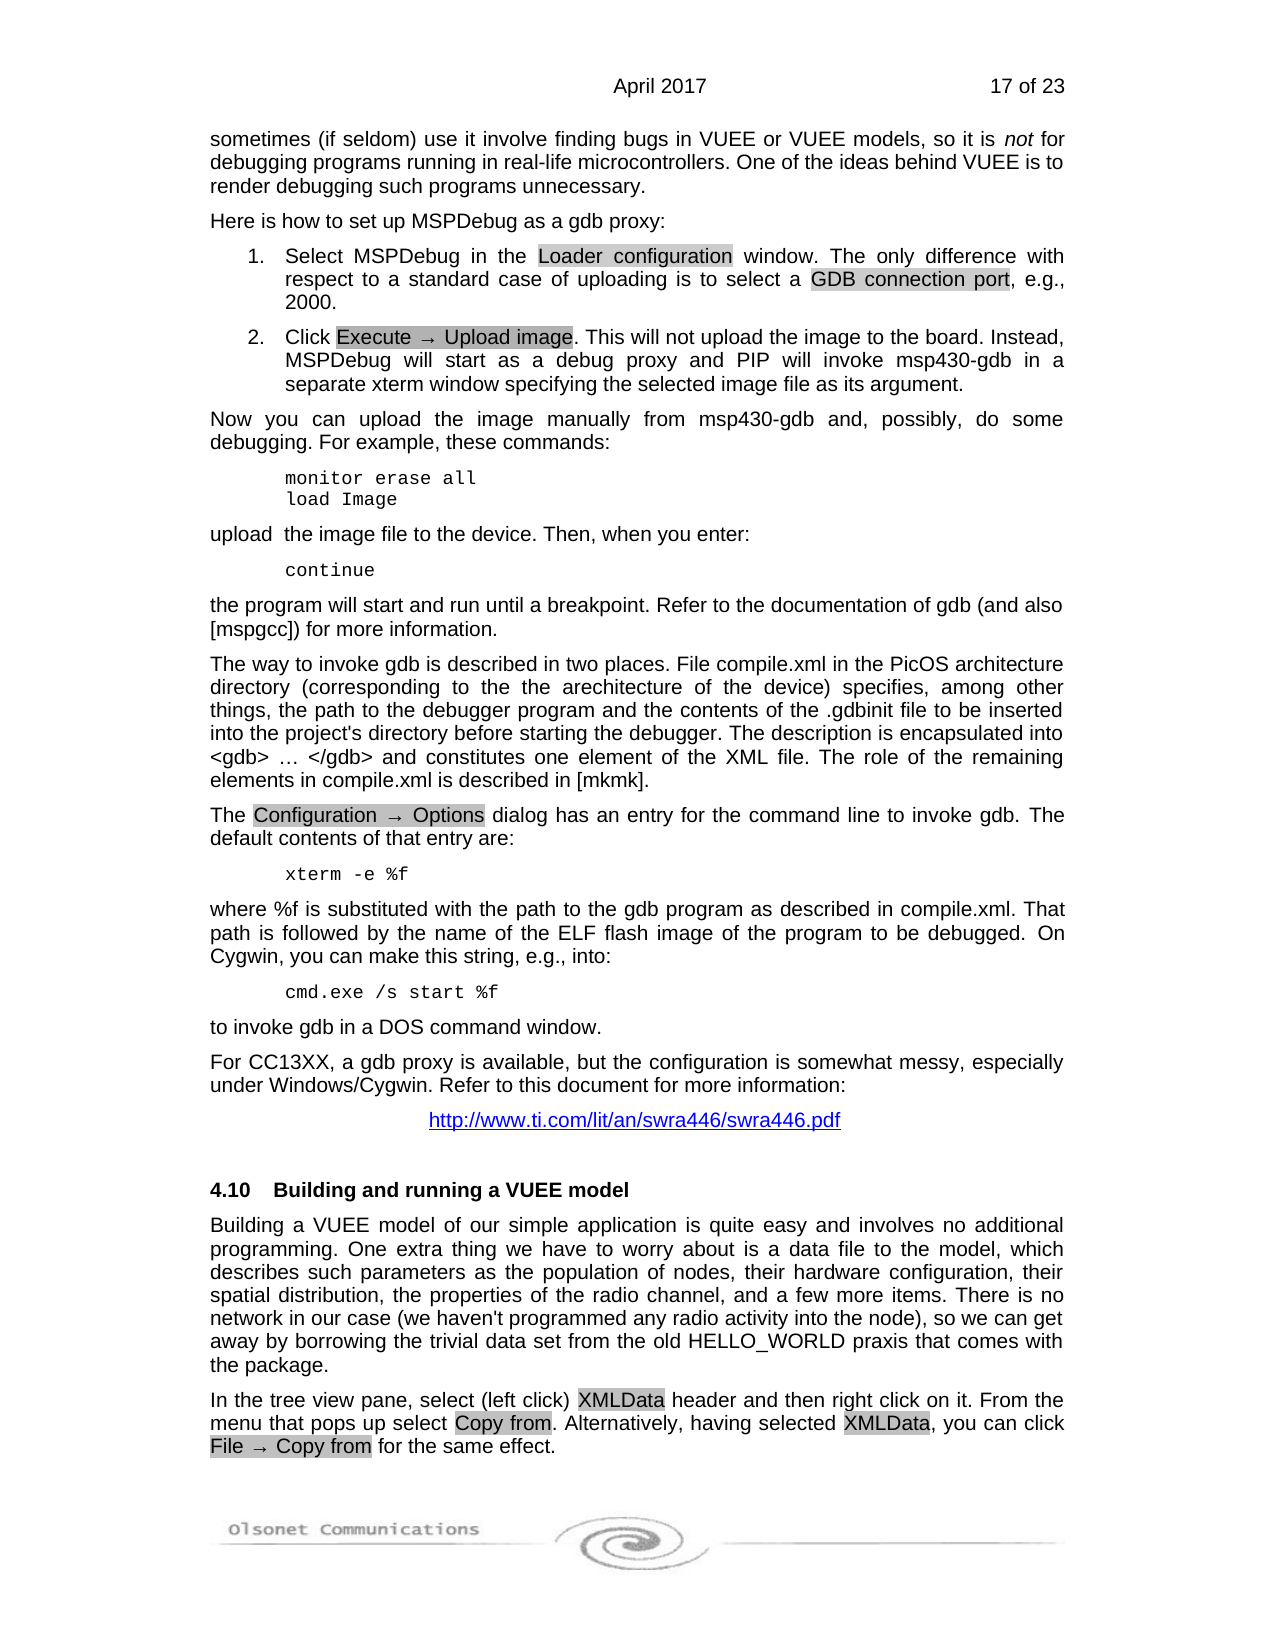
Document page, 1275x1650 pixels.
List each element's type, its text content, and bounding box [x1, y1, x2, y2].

text where %f is substituted with the path to the gdb program as described in compile.xml. That path is followed by the name of the ELF flash image of the program to be debugged. On Cygwin, you can make this string, e.g., into: [210, 898, 1065, 968]
text load Image [210, 490, 1065, 511]
text In the tree view pane, select (left click) XMLData header and then right click on it. From the menu that pops up select Copy from. Alternatively, having selected XMLData, you can click File → Copy from for the same effect. [210, 1388, 1065, 1458]
text xterm -e %f [210, 862, 1065, 886]
text The Configuration → Options dialog has an entry for the command line to invoke gdb. The default contents of that entry are: [210, 803, 1065, 850]
text Here is how to set up MSPDebug as a gdb proxy: [210, 209, 1065, 232]
text cmd.exe /s start %f [210, 979, 1065, 1004]
text the program will start and run until a breakpoint. Refer to the documentation of gdb (and also [mspgcc]) for more information. [210, 594, 1065, 641]
subtitle Building and running a VUEE model [210, 1179, 1065, 1202]
text monitor erase all [210, 465, 1065, 490]
list Click Execute → Upload image. This will not upload the image to the board. Instead, MSPDebug will start as a debug proxy and PIP will invoke msp430-gdb in a separate xterm window specifying the selected image file as its argument. [247, 326, 1065, 395]
text upload the image file to the device. Then, when you enter: [210, 523, 1065, 546]
text continue [210, 558, 1065, 582]
text to invoke gdb in a DOS command window. [210, 1016, 1065, 1039]
text http://www.ti.com/lit/an/swra446/swra446.pdf [210, 1109, 1065, 1132]
list Select MSPDebug in the Loader configuration window. The only difference with respect to a standard case of uploading is to select a GDB connection port, e.g., 2000. [247, 244, 1065, 314]
text For CC13XX, a gdb proxy is available, but the configuration is somewhat messy, especially under Windows/Cygwin. Refer to this document for more information: [210, 1051, 1065, 1097]
text sometimes (if seldom) use it involve finding bugs in VUEE or VUEE models, so it is not for debugging programs running in real-life microcontrollers. One of the ideas behind VUEE is to render debugging such programs unnecessary. [210, 128, 1065, 197]
text Building a VUEE model of our simple application is quite easy and involves no additional programming. One extra thing we have to worry about is a data file to the model, which describes such parameters as the population of nodes, their hardware configuration, their spatial distribution, the properties of the radio channel, and a few more items. There is no network in our case (we haven't programmed any radio activity into the node), so we can get away by borrowing the trivial data set from the old HELLO_WORLD praxis that comes with the package. [210, 1214, 1065, 1376]
text Now you can upload the image manually from msp430-gdb and, possibly, do some debugging. For example, these commands: [210, 407, 1065, 453]
picture [210, 1501, 1065, 1593]
text The way to invoke gdb is described in two places. File compile.xml in the PicOS architecture directory (corresponding to the the arechitecture of the device) specifies, among other things, the path to the debugger program and the contents of the .gdbinit file to be inserted into the project's directory before starting the debugger. The description is encapsulated into <gdb> … </gdb> and constitutes one element of the XML file. The role of the remaining elements in compile.xml is described in [mkmk]. [210, 652, 1065, 792]
